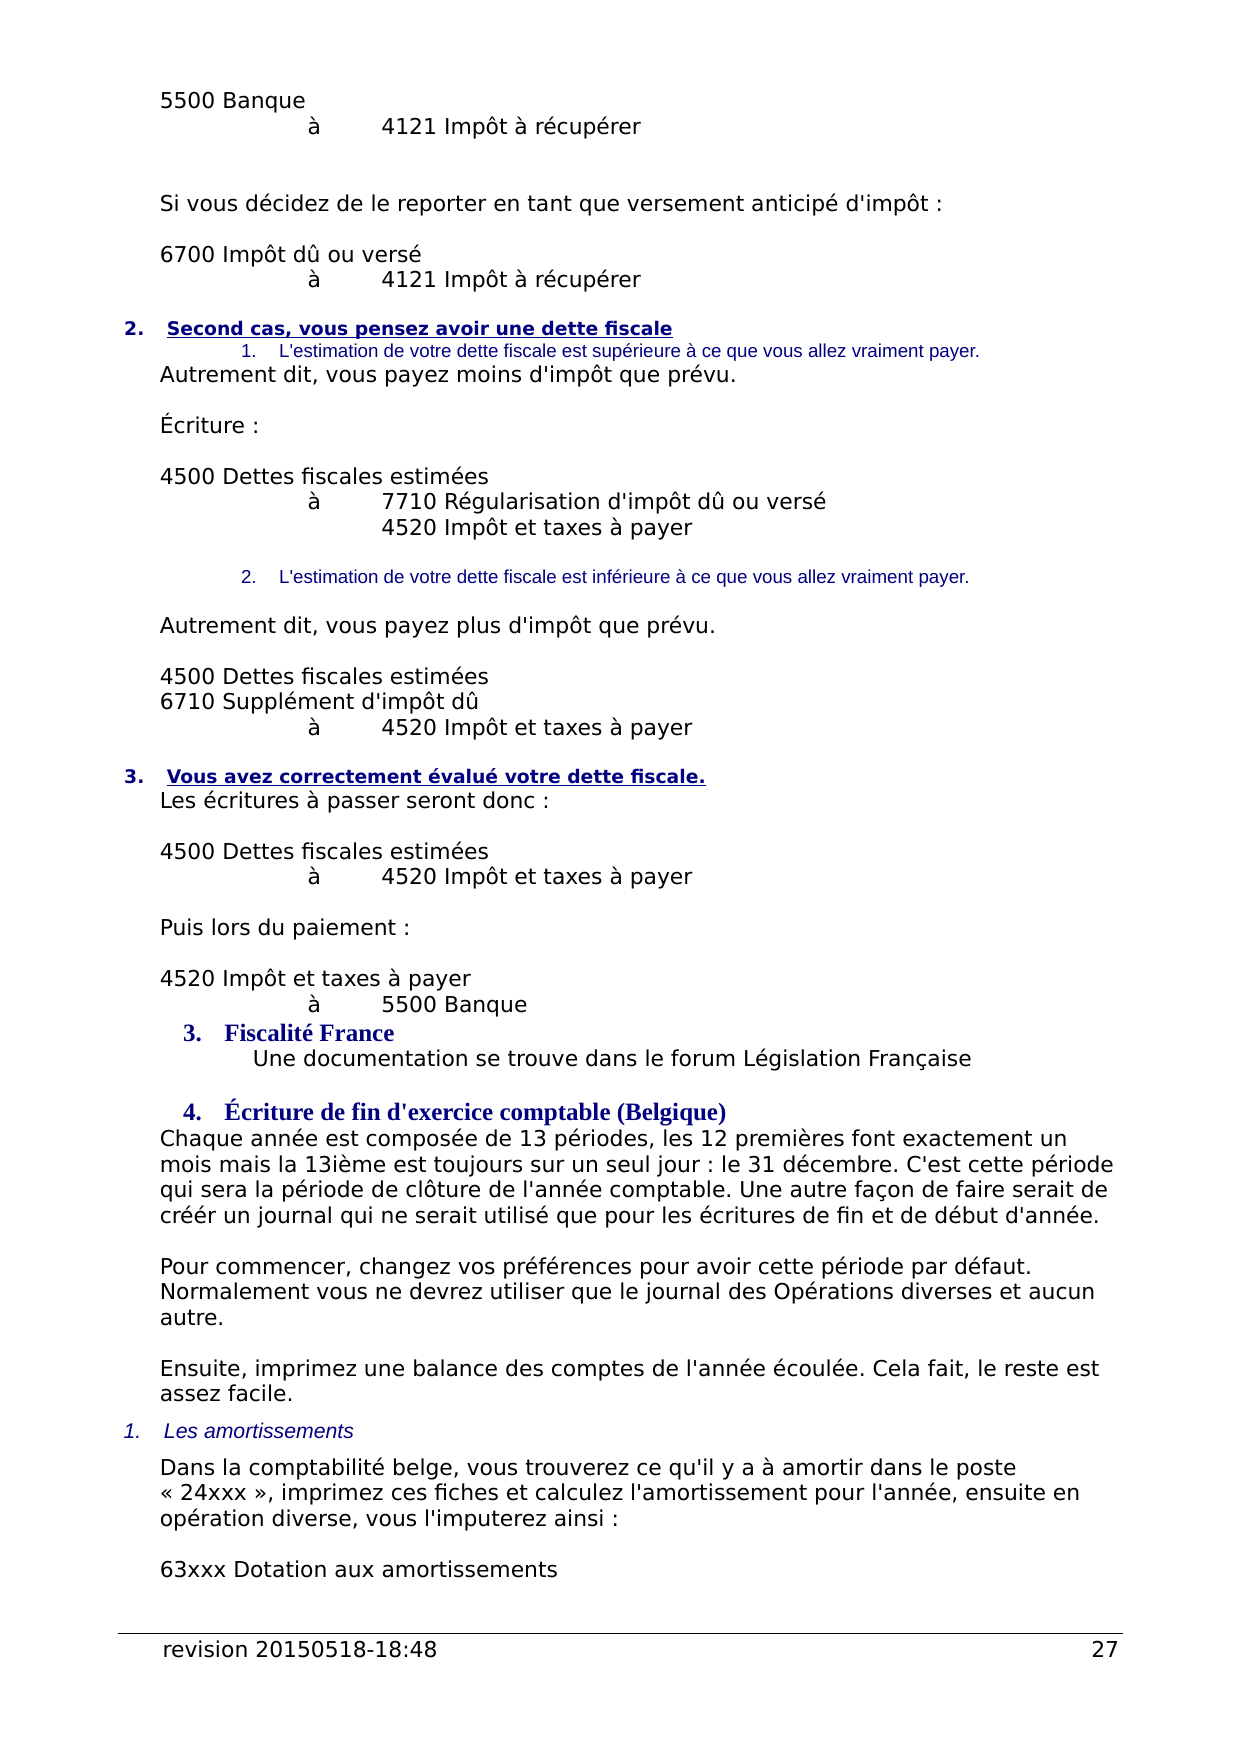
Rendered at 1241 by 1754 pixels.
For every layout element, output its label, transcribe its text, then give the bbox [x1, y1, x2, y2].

text à 4520 Impôt et taxes à payer [159, 864, 1123, 890]
text à 5500 Banque [159, 992, 1123, 1018]
text Pour commencer, changez vos préférences pour avoir cette période par défaut. Normalement vous ne devrez utiliser que le journal des Opérations diverses et aucun autre. [159, 1254, 1123, 1330]
subtitle Écriture de fin d'exercice comptable (Belgique) [177, 1097, 1123, 1126]
text 6700 Impôt dû ou versé [159, 242, 1123, 267]
text 4500 Dettes fiscales estimées [159, 839, 1123, 864]
subtitle Fiscalité France [177, 1018, 1123, 1046]
text Autrement dit, vous payez plus d'impôt que prévu. [159, 613, 1123, 638]
text 4500 Dettes fiscales estimées [159, 464, 1123, 489]
text 4500 Dettes fiscales estimées [159, 664, 1123, 689]
text Autrement dit, vous payez moins d'impôt que prévu. [159, 362, 1123, 387]
text Les écritures à passer seront donc : [159, 788, 1123, 813]
text Une documentation se trouve dans le forum Législation Française [159, 1046, 1123, 1072]
text à 4121 Impôt à récupérer [159, 267, 1123, 293]
text Dans la comptabilité belge, vous trouverez ce qu'il y a à amortir dans le poste « 24xxx », imprimez ces fiches et calculez l'amortissement pour l'année, ensuite en opération diverse, vous l'imputerez ainsi : [159, 1455, 1123, 1531]
text Puis lors du paiement : [159, 916, 1123, 941]
text 4520 Impôt et taxes à payer [159, 515, 1123, 540]
text 4520 Impôt et taxes à payer [159, 967, 1123, 992]
text 63xxx Dotation aux amortissements [159, 1557, 1123, 1582]
subtitle L'estimation de votre dette fiscale est inférieure à ce que vous allez vraiment payer. [236, 566, 1123, 587]
text Chaque année est composée de 13 périodes, les 12 premières font exactement un mois mais la 13ième est toujours sur un seul jour : le 31 décembre. C'est cette période qui sera la période de clôture de l'année comptable. Une autre façon de faire serait de créér un journal qui ne serait utilisé que pour les écritures de fin et de début d'année. [159, 1126, 1123, 1228]
text à 4520 Impôt et taxes à payer [159, 715, 1123, 741]
text Écriture : [159, 413, 1123, 438]
text à 4121 Impôt à récupérer [159, 114, 1123, 139]
text à 7710 Régularisation d'impôt dû ou versé [159, 489, 1123, 515]
subtitle Vous avez correctement évalué votre dette fiscale. [117, 766, 1123, 788]
text 6710 Supplément d'impôt dû [159, 689, 1123, 715]
text Ensuite, imprimez une balance des comptes de l'année écoulée. Cela fait, le reste est assez facile. [159, 1356, 1123, 1407]
subtitle Les amortissements [117, 1419, 1123, 1443]
text Si vous décidez de le reporter en tant que versement anticipé d'impôt : [159, 191, 1123, 216]
subtitle L'estimation de votre dette fiscale est supérieure à ce que vous allez vraiment payer. [236, 340, 1123, 362]
text 5500 Banque [159, 88, 1123, 114]
subtitle Second cas, vous pensez avoir une dette fiscale [117, 318, 1123, 340]
